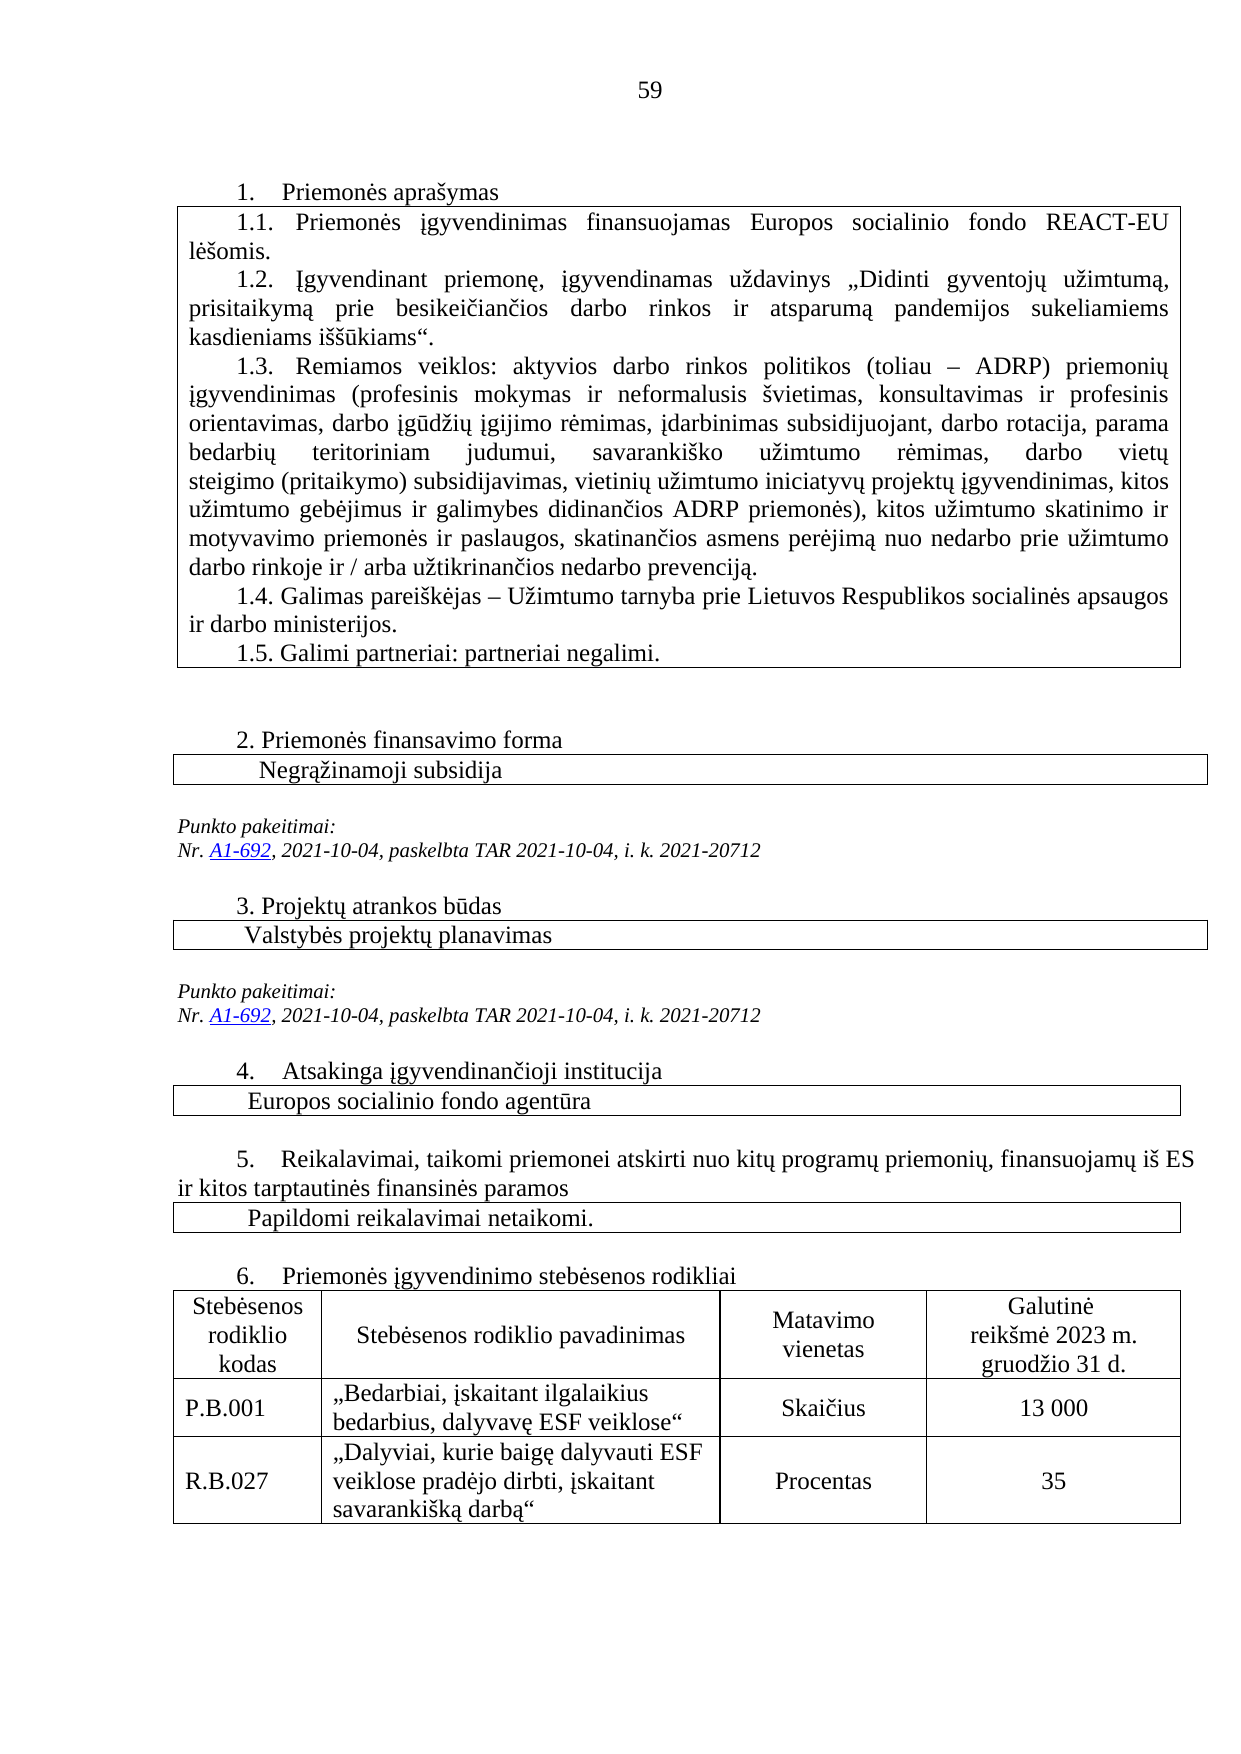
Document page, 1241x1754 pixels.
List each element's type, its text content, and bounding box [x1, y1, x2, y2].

text 4. Atsakinga įgyvendinančioji institucija [236, 1056, 1196, 1085]
table_cell 35 [927, 1437, 1180, 1523]
text Nr. A1-692, 2021-10-04, paskelbta TAR 2021-10-04, i. k. 2021-20712 [177, 1003, 1196, 1027]
text 3. Projektų atrankos būdas [177, 891, 1196, 919]
table_header Negrąžinamoji subsidija [174, 755, 1207, 784]
table_header Valstybės projektų planavimas [174, 921, 1207, 949]
table_header Galutinė reikšmė 2023 m. gruodžio 31 d. [927, 1291, 1180, 1377]
table_header Stebėsenos rodiklio pavadinimas [322, 1291, 719, 1377]
table_cell 13 000 [927, 1379, 1180, 1436]
table_header Matavimo vienetas [721, 1291, 926, 1377]
text 6. Priemonės įgyvendinimo stebėsenos rodikliai [236, 1261, 1196, 1290]
table_header Stebėsenos rodiklio kodas [174, 1291, 321, 1377]
table_cell Skaičius [721, 1379, 926, 1436]
text Punkto pakeitimai: [177, 814, 1196, 838]
table_cell Procentas [721, 1437, 926, 1523]
text 2. Priemonės finansavimo forma [162, 726, 1196, 754]
table_cell „Bedarbiai, įskaitant ilgalaikius bedarbius, dalyvavę ESF veiklose“ [322, 1379, 719, 1436]
text 1. Priemonės aprašymas [236, 177, 1196, 206]
table_header 1.1. Priemonės įgyvendinimas finansuojamas Europos socialinio fondo REACT-EU lėšomis. 1.2. Įgyvendinant priemonę, įgyvendinamas uždavinys „Didinti gyventojų užimtumą, prisitaikymą prie besikeičiančios darbo rinkos ir atsparumą pandemijos sukeliamiems kasdieniams iššūkiams“. 1.3. Remiamos veiklos: aktyvios darbo rinkos politikos (toliau – ADRP) priemonių įgyvendinimas (profesinis mokymas ir neformalusis švietimas, konsultavimas ir profesinis orientavimas, darbo įgūdžių įgijimo rėmimas, įdarbinimas subsidijuojant, darbo rotacija, parama bedarbių teritoriniam judumui, savarankiško užimtumo rėmimas, darbo vietų steigimo (pritaikymo) subsidijavimas, vietinių užimtumo iniciatyvų projektų įgyvendinimas, kitos užimtumo gebėjimus ir galimybes didinančios ADRP priemonės), kitos užimtumo skatinimo ir motyvavimo priemonės ir paslaugos, skatinančios asmens perėjimą nuo nedarbo prie užimtumo darbo rinkoje ir / arba užtikrinančios nedarbo prevenciją. 1.4. Galimas pareiškėjas – Užimtumo tarnyba prie Lietuvos Respublikos socialinės apsaugos ir darbo ministerijos. 1.5. Galimi partneriai: partneriai negalimi. [178, 207, 1180, 667]
text Nr. A1-692, 2021-10-04, paskelbta TAR 2021-10-04, i. k. 2021-20712 [177, 838, 1196, 862]
table_header Papildomi reikalavimai netaikomi. [174, 1203, 1180, 1232]
table_header Europos socialinio fondo agentūra [174, 1086, 1180, 1114]
text 5. Reikalavimai, taikomi priemonei atskirti nuo kitų programų priemonių, finansuojamų iš ES ir kitos tarptautinės finansinės paramos [177, 1144, 1196, 1202]
table_cell R.B.027 [174, 1437, 321, 1523]
table_cell „Dalyviai, kurie baigę dalyvauti ESF veiklose pradėjo dirbti, įskaitant savarankišką darbą“ [322, 1437, 719, 1523]
table_cell P.B.001 [174, 1379, 321, 1436]
text Punkto pakeitimai: [177, 979, 1196, 1003]
